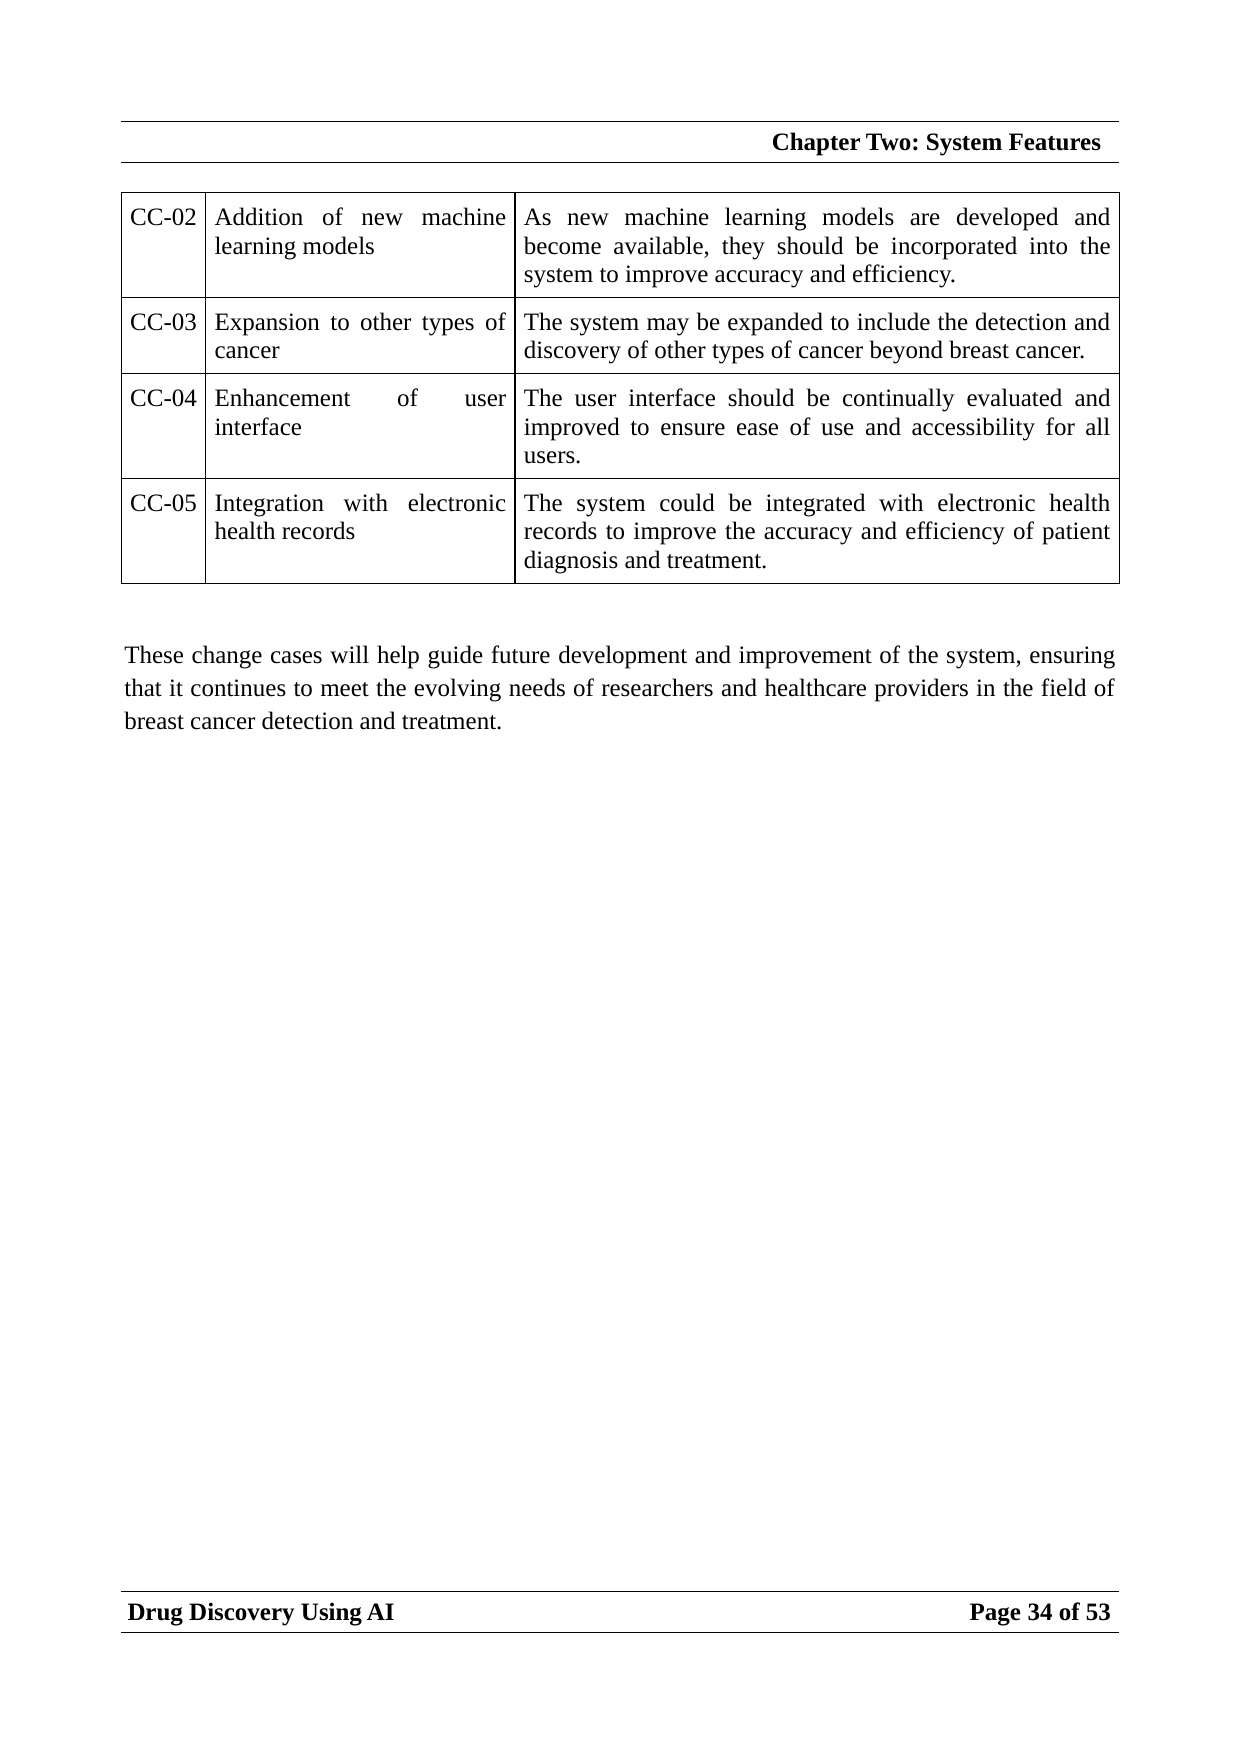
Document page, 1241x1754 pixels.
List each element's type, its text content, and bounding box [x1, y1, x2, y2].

text These change cases will help guide future development and improvement of the system, ensuring that it continues to meet the evolving needs of researchers and healthcare providers in the field of breast cancer detection and treatment. [121, 637, 1119, 734]
table_cell CC-04 [122, 374, 205, 478]
table_cell CC-03 [122, 298, 205, 373]
table_cell The system may be expanded to include the detection and discovery of other types of cancer beyond breast cancer. [516, 298, 1119, 373]
table_cell Integration with electronic health records [206, 479, 514, 583]
table_cell The user interface should be continually evaluated and improved to ensure ease of use and accessibility for all users. [516, 374, 1119, 478]
table_cell As new machine learning models are developed and become available, they should be incorporated into the system to improve accuracy and efficiency. [516, 193, 1119, 297]
table_cell The system could be integrated with electronic health records to improve the accuracy and efficiency of patient diagnosis and treatment. [516, 479, 1119, 583]
table_cell Expansion to other types of cancer [206, 298, 514, 373]
table_cell Enhancement of user interface [206, 374, 514, 478]
table_cell CC-02 [122, 193, 205, 297]
table_cell CC-05 [122, 479, 205, 583]
table_cell Addition of new machine learning models [206, 193, 514, 297]
